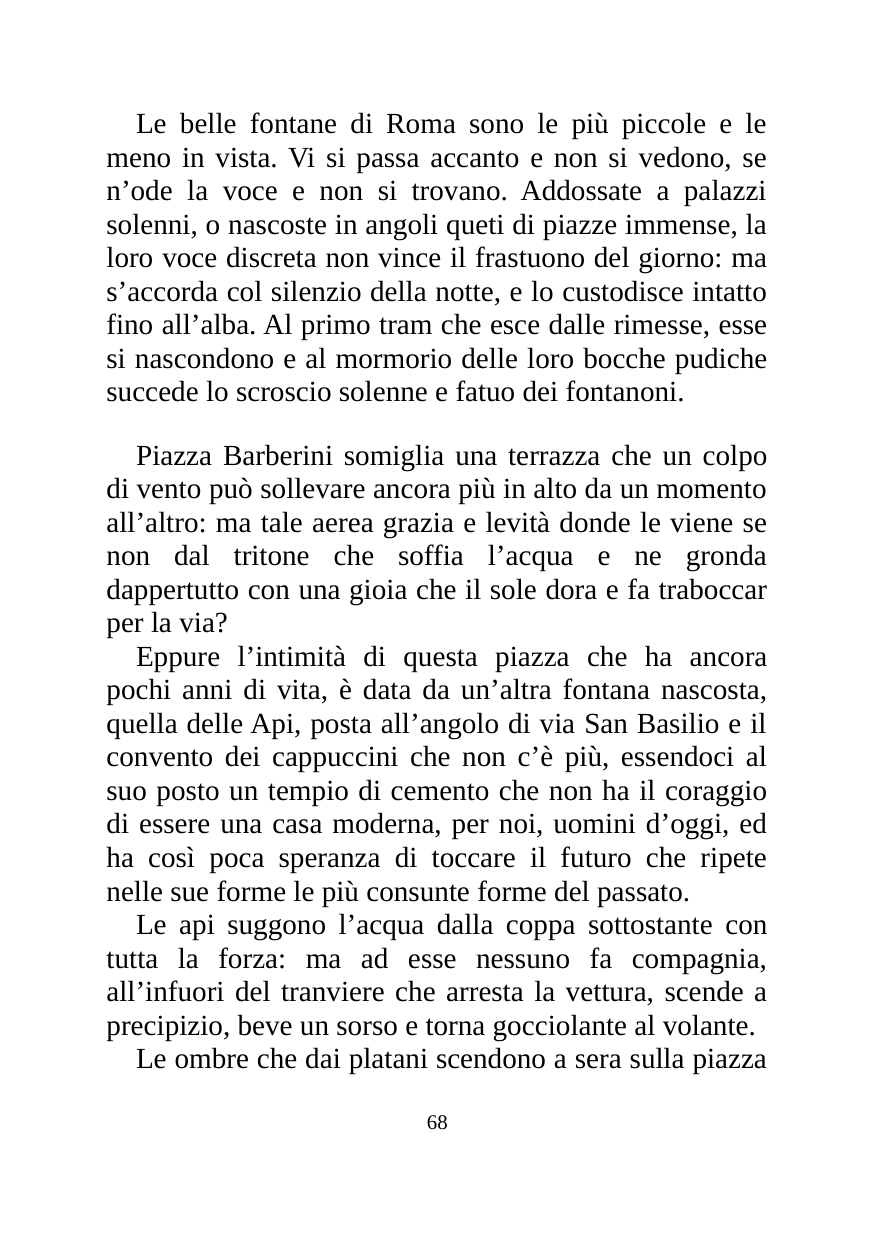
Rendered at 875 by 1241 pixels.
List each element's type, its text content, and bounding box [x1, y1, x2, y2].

text Le ombre che dai platani scendono a sera sulla piazza [106, 1041, 768, 1075]
text Eppure l’intimità di questa piazza che ha ancora pochi anni di vita, è data da un’altra fontana nascosta, quella delle Api, posta all’angolo di via San Basilio e il convento dei cappuccini che non c’è più, essendoci al suo posto un tempio di cemento che non ha il coraggio di essere una casa moderna, per noi, uomini d’oggi, ed ha così poca speranza di toccare il futuro che ripete nelle sue forme le più consunte forme del passato. [106, 639, 768, 907]
text Le belle fontane di Roma sono le più piccole e le meno in vista. Vi si passa accanto e non si vedono, se n’ode la voce e non si trovano. Addossate a palazzi solenni, o nascoste in angoli queti di piazze immense, la loro voce discreta non vince il frastuono del giorno: ma s’accorda col silenzio della notte, e lo custodisce intatto fino all’alba. Al primo tram che esce dalle rimesse, esse si nascondono e al mormorio delle loro bocche pudiche succede lo scroscio solenne e fatuo dei fontanoni. [106, 106, 768, 408]
text Piazza Barberini somiglia una terrazza che un colpo di vento può sollevare ancora più in alto da un momento all’altro: ma tale aerea grazia e levità donde le viene se non dal tritone che soffia l’acqua e ne gronda dappertutto con una gioia che il sole dora e fa traboccar per la via? [106, 438, 768, 639]
text Le api suggono l’acqua dalla coppa sottostante con tutta la forza: ma ad esse nessuno fa compagnia, all’infuori del tranviere che arresta la vettura, scende a precipizio, beve un sorso e torna gocciolante al volante. [106, 907, 768, 1041]
